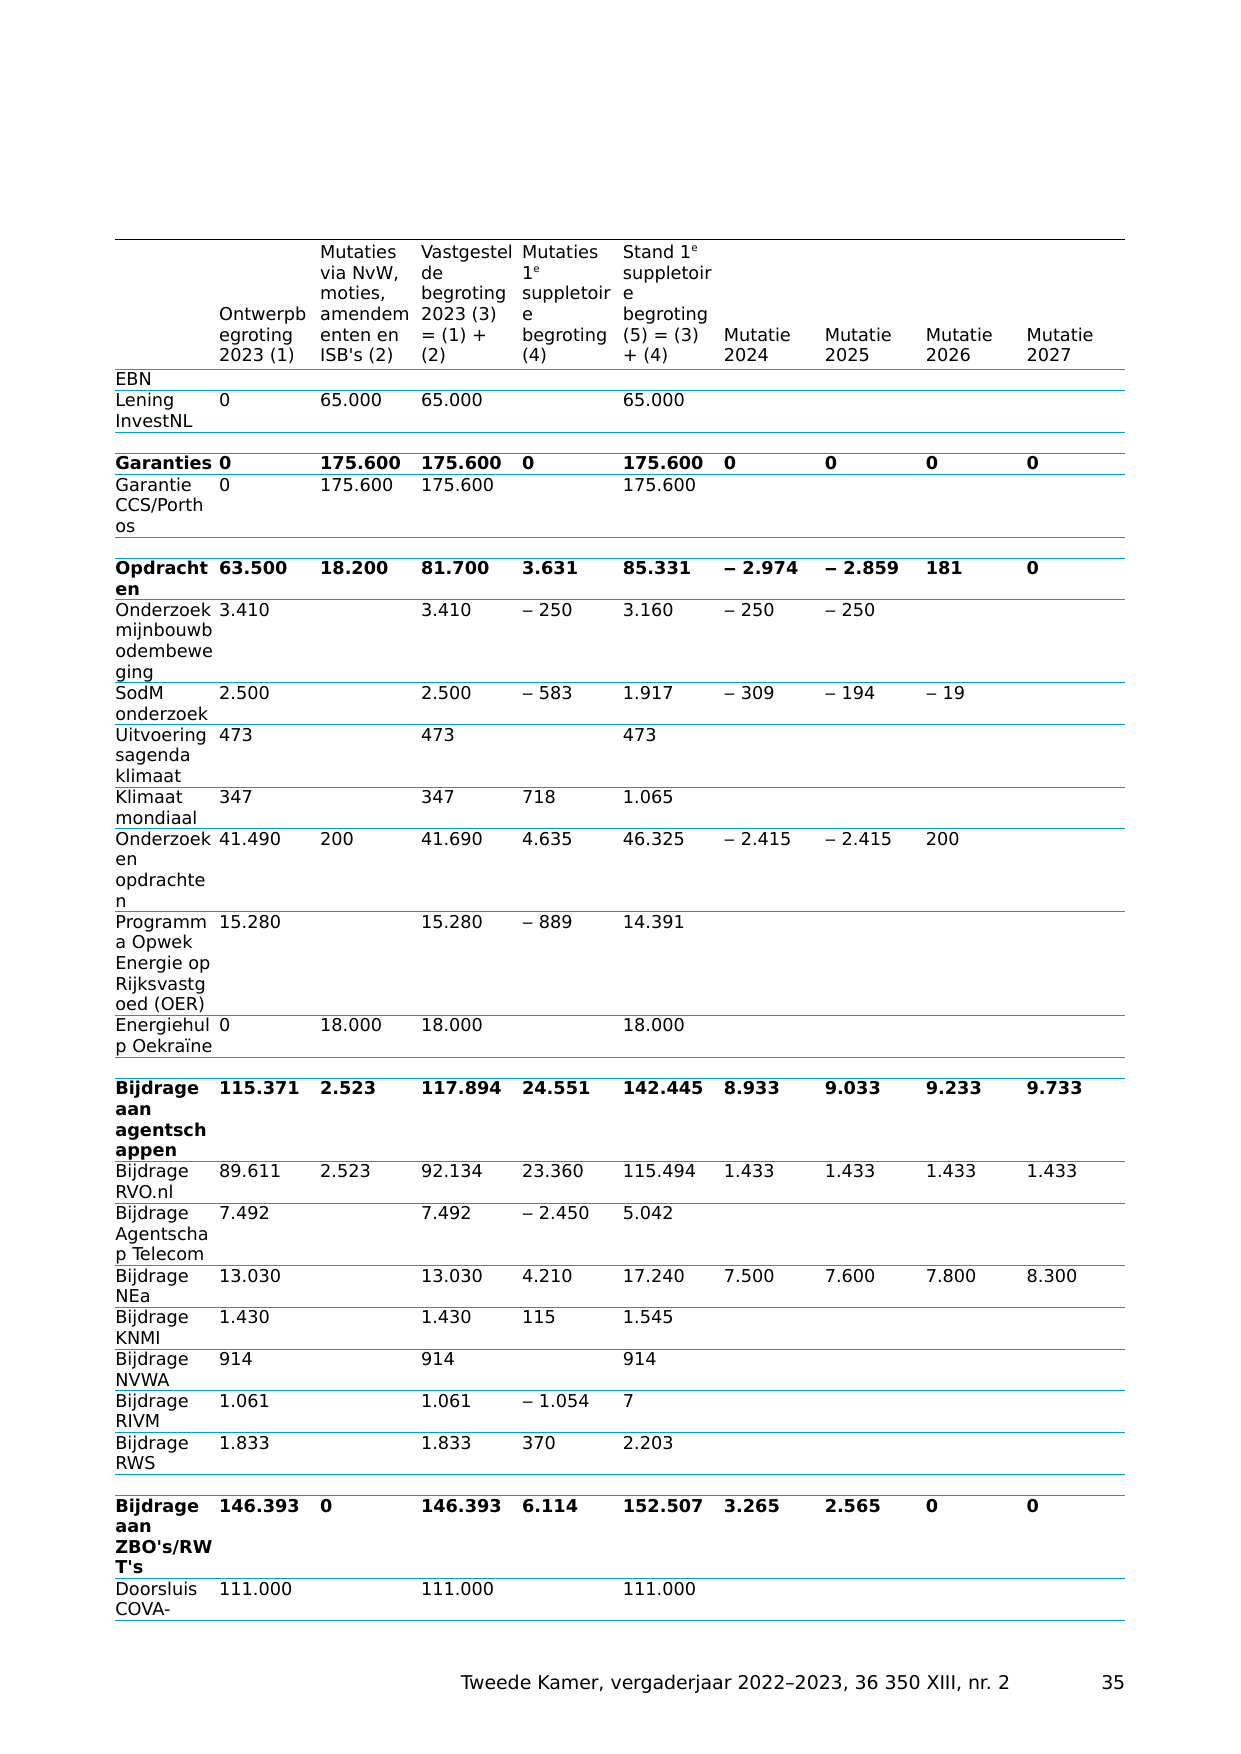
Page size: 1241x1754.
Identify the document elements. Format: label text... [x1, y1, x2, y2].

table_cell 146.393 [216, 1496, 317, 1578]
table_cell 4.210 [519, 1266, 620, 1307]
table_cell 65.000 [317, 391, 418, 432]
table_cell [620, 538, 721, 557]
table_cell [317, 725, 418, 786]
table_cell Bijdrage aan agentschappen [115, 1079, 216, 1161]
table_cell 1.433 [923, 1162, 1023, 1203]
table_cell 115 [519, 1308, 620, 1348]
table_cell ‒ 889 [519, 912, 620, 1015]
table_cell [721, 1579, 822, 1620]
table_cell [317, 370, 418, 390]
table_cell [1024, 1475, 1125, 1495]
table_cell 85.331 [620, 559, 721, 599]
table_cell ‒ 250 [519, 600, 620, 682]
table_cell 0 [923, 1496, 1023, 1578]
table_cell 718 [519, 788, 620, 828]
table_header Tabel 18 Budgettaire gevolgen van beleid art. 4 Een doelmatige energievoorziening en beperking van de klimaatverandering (Eerste suppletoire begroting) (bedragen x € 1.000) [115, 191, 1125, 239]
table_cell 117.894 [418, 1079, 519, 1161]
table_cell 2.500 [418, 683, 519, 724]
table_cell 370 [519, 1433, 620, 1474]
table_cell 41.490 [216, 829, 317, 911]
table_cell Mutatie 2025 [822, 240, 923, 369]
table_cell 15.280 [216, 912, 317, 1015]
table_cell 81.700 [418, 559, 519, 599]
table_cell 24.551 [519, 1079, 620, 1161]
table_cell [1024, 1433, 1125, 1474]
table_cell Bijdrage RWS [115, 1433, 216, 1474]
table_cell [317, 1308, 418, 1348]
table_cell 473 [620, 725, 721, 786]
table_cell 111.000 [418, 1579, 519, 1620]
table_cell 3.631 [519, 559, 620, 599]
table_cell [822, 1308, 923, 1348]
table_cell 2.500 [216, 683, 317, 724]
table_cell [1024, 1308, 1125, 1348]
table_cell 1.545 [620, 1308, 721, 1348]
table_cell 65.000 [620, 391, 721, 432]
table_cell 175.600 [418, 475, 519, 536]
table_cell 17.240 [620, 1266, 721, 1307]
table_cell [721, 1016, 822, 1057]
table_cell [519, 1016, 620, 1057]
table_cell 1.917 [620, 683, 721, 724]
table_cell [923, 538, 1023, 557]
table_cell [822, 1016, 923, 1057]
table_cell Bijdrage NEa [115, 1266, 216, 1307]
table_cell 0 [721, 454, 822, 474]
table_cell [721, 391, 822, 432]
table_cell ‒ 1.054 [519, 1391, 620, 1432]
table_cell Programma Opwek Energie op Rijksvastgoed (OER) [115, 912, 216, 1015]
table_cell [317, 1433, 418, 1474]
table_cell [822, 1204, 923, 1265]
table_cell [923, 370, 1023, 390]
table_cell [721, 1308, 822, 1348]
table_cell [923, 1308, 1023, 1348]
table_cell [1024, 433, 1125, 453]
table_cell 1.833 [216, 1433, 317, 1474]
table_cell Bijdrage KNMI [115, 1308, 216, 1348]
table_cell [317, 600, 418, 682]
table_cell [721, 538, 822, 557]
table_cell 473 [418, 725, 519, 786]
table_cell [721, 1433, 822, 1474]
table_cell 7.600 [822, 1266, 923, 1307]
table_cell Ontwerpbegroting 2023 (1) [216, 240, 317, 369]
table_cell [1024, 1391, 1125, 1432]
table_cell [216, 1475, 317, 1495]
table_cell 2.523 [317, 1079, 418, 1161]
table_cell 14.391 [620, 912, 721, 1015]
table_cell 200 [317, 829, 418, 911]
table_cell Bijdrage RVO.nl [115, 1162, 216, 1203]
table_cell 13.030 [418, 1266, 519, 1307]
table_cell [822, 1058, 923, 1078]
table_cell [418, 1058, 519, 1078]
table_cell 200 [923, 829, 1023, 911]
table_cell 2.523 [317, 1162, 418, 1203]
table_cell 1.061 [216, 1391, 317, 1432]
table_cell [519, 725, 620, 786]
table_cell [519, 391, 620, 432]
table_cell 15.280 [418, 912, 519, 1015]
table_cell [216, 370, 317, 390]
table_cell 7.800 [923, 1266, 1023, 1307]
table_cell [519, 1058, 620, 1078]
table_cell [923, 788, 1023, 828]
table_cell 0 [216, 475, 317, 536]
table_cell [1024, 1350, 1125, 1390]
table_cell [822, 1391, 923, 1432]
table_cell 2.203 [620, 1433, 721, 1474]
table_cell 0 [1024, 559, 1125, 599]
table_cell ‒ 250 [721, 600, 822, 682]
table_cell ‒ 2.859 [822, 559, 923, 599]
table_cell [1024, 475, 1125, 536]
table_cell [721, 1475, 822, 1495]
table_cell [923, 1058, 1023, 1078]
table_cell 23.360 [519, 1162, 620, 1203]
table_cell 1.430 [216, 1308, 317, 1348]
table_cell [923, 1475, 1023, 1495]
table_cell 175.600 [418, 454, 519, 474]
table_cell Garantie CCS/Porthos [115, 475, 216, 536]
table_cell [923, 600, 1023, 682]
table_cell ‒ 19 [923, 683, 1023, 724]
table_cell [1024, 391, 1125, 432]
table_cell [923, 475, 1023, 536]
table_cell [721, 1391, 822, 1432]
table_cell [822, 1350, 923, 1390]
table_cell [418, 1475, 519, 1495]
table_cell [216, 1058, 317, 1078]
table_cell 3.410 [418, 600, 519, 682]
table_cell 0 [1024, 454, 1125, 474]
table_cell 152.507 [620, 1496, 721, 1578]
table_cell EBN [115, 370, 216, 390]
table_cell [216, 538, 317, 557]
table_cell [923, 912, 1023, 1015]
table_cell 1.433 [1024, 1162, 1125, 1203]
table_cell [418, 370, 519, 390]
table_cell 5.042 [620, 1204, 721, 1265]
table_cell [1024, 538, 1125, 557]
table_cell 146.393 [418, 1496, 519, 1578]
table_cell 0 [216, 1016, 317, 1057]
table_cell [519, 1350, 620, 1390]
table_cell [317, 1475, 418, 1495]
table_cell ‒ 250 [822, 600, 923, 682]
table_cell [115, 1475, 216, 1495]
table_cell Uitvoeringsagenda klimaat [115, 725, 216, 786]
table_cell [620, 1058, 721, 1078]
table_cell 13.030 [216, 1266, 317, 1307]
table_cell [721, 912, 822, 1015]
table_cell [519, 433, 620, 453]
table_cell Bijdrage aan ZBO's/RWT's [115, 1496, 216, 1578]
table_cell [620, 1475, 721, 1495]
table_cell [115, 433, 216, 453]
table_cell 6.114 [519, 1496, 620, 1578]
table_cell 0 [1024, 1496, 1125, 1578]
table_cell SodM onderzoek [115, 683, 216, 724]
table_cell [822, 433, 923, 453]
table_cell [418, 433, 519, 453]
table_cell 18.000 [418, 1016, 519, 1057]
table_cell 7.492 [216, 1204, 317, 1265]
table_cell 9.233 [923, 1079, 1023, 1161]
table_cell 0 [519, 454, 620, 474]
table_cell 18.000 [620, 1016, 721, 1057]
table_cell 142.445 [620, 1079, 721, 1161]
table_cell 3.265 [721, 1496, 822, 1578]
table_cell 914 [216, 1350, 317, 1390]
table_cell [1024, 725, 1125, 786]
table_cell 8.933 [721, 1079, 822, 1161]
table_cell [317, 433, 418, 453]
table_cell Mutaties via NvW, moties, amendementen en ISB's (2) [317, 240, 418, 369]
table_cell 89.611 [216, 1162, 317, 1203]
table_cell [115, 240, 216, 369]
table_cell Mutatie 2026 [923, 240, 1023, 369]
table_cell [721, 1204, 822, 1265]
table_cell [923, 1433, 1023, 1474]
table_cell 111.000 [216, 1579, 317, 1620]
table_cell Bijdrage RIVM [115, 1391, 216, 1432]
table_cell [822, 1433, 923, 1474]
table_cell [923, 391, 1023, 432]
table_cell [923, 433, 1023, 453]
table_cell [721, 725, 822, 786]
table_cell [721, 1058, 822, 1078]
table_cell 1.433 [721, 1162, 822, 1203]
table_cell [822, 725, 923, 786]
table_cell [1024, 600, 1125, 682]
table_cell [1024, 1579, 1125, 1620]
table_cell Garanties [115, 454, 216, 474]
table_cell 7.492 [418, 1204, 519, 1265]
table_cell Opdrachten [115, 559, 216, 599]
table_cell 7.500 [721, 1266, 822, 1307]
table_cell [1024, 370, 1125, 390]
table_cell 92.134 [418, 1162, 519, 1203]
table_cell [115, 538, 216, 557]
table_cell 65.000 [418, 391, 519, 432]
table_cell 2.565 [822, 1496, 923, 1578]
table_cell [923, 1016, 1023, 1057]
table_cell [519, 1579, 620, 1620]
table_cell [822, 1475, 923, 1495]
table_cell [1024, 683, 1125, 724]
table_cell Lening InvestNL [115, 391, 216, 432]
table_cell 18.200 [317, 559, 418, 599]
table_cell 3.410 [216, 600, 317, 682]
table_cell 914 [418, 1350, 519, 1390]
table_cell ‒ 2.450 [519, 1204, 620, 1265]
table_cell Onderzoek en opdrachten [115, 829, 216, 911]
table_cell ‒ 2.974 [721, 559, 822, 599]
table_cell 175.600 [620, 454, 721, 474]
table_cell 9.033 [822, 1079, 923, 1161]
table_cell 4.635 [519, 829, 620, 911]
table_cell [115, 1058, 216, 1078]
table_cell [317, 538, 418, 557]
table_cell [317, 1350, 418, 1390]
table_cell ‒ 583 [519, 683, 620, 724]
table_cell Stand 1e suppletoire begroting (5) = (3) + (4) [620, 240, 721, 369]
table_cell [822, 370, 923, 390]
table_cell ‒ 194 [822, 683, 923, 724]
table_cell 347 [216, 788, 317, 828]
table_cell [317, 788, 418, 828]
table_cell 3.160 [620, 600, 721, 682]
table_cell [519, 1475, 620, 1495]
table_cell Mutaties 1e suppletoire begroting (4) [519, 240, 620, 369]
table_cell [1024, 1016, 1125, 1057]
table_cell [317, 1058, 418, 1078]
table_cell ‒ 2.415 [721, 829, 822, 911]
table_cell Klimaat mondiaal [115, 788, 216, 828]
table_cell [418, 538, 519, 557]
table_cell [620, 433, 721, 453]
table_cell Mutatie 2024 [721, 240, 822, 369]
table_cell 115.371 [216, 1079, 317, 1161]
table_cell 8.300 [1024, 1266, 1125, 1307]
table_cell [822, 788, 923, 828]
table_cell [923, 1350, 1023, 1390]
table_cell [721, 433, 822, 453]
table_cell 1.433 [822, 1162, 923, 1203]
table_cell [1024, 912, 1125, 1015]
table_cell Mutatie 2027 [1024, 240, 1125, 369]
table_cell 0 [923, 454, 1023, 474]
table_cell Onderzoek mijnbouwbodembeweging [115, 600, 216, 682]
table_cell 175.600 [620, 475, 721, 536]
table_cell [822, 912, 923, 1015]
table_cell 0 [822, 454, 923, 474]
table_cell [317, 683, 418, 724]
table_cell [519, 538, 620, 557]
table_cell [216, 433, 317, 453]
table_cell 175.600 [317, 454, 418, 474]
table_cell Bijdrage Agentschap Telecom [115, 1204, 216, 1265]
table_cell [620, 370, 721, 390]
table_cell [923, 1391, 1023, 1432]
table_cell 111.000 [620, 1579, 721, 1620]
table_cell [721, 788, 822, 828]
table_cell [519, 475, 620, 536]
table_cell 347 [418, 788, 519, 828]
table_cell 181 [923, 559, 1023, 599]
table_cell [317, 1266, 418, 1307]
table_cell [721, 370, 822, 390]
table_cell [1024, 788, 1125, 828]
table_cell Doorsluis COVA- [115, 1579, 216, 1620]
table_cell 1.061 [418, 1391, 519, 1432]
table_cell [317, 1579, 418, 1620]
table_cell 1.065 [620, 788, 721, 828]
table_cell 0 [216, 391, 317, 432]
table_cell 9.733 [1024, 1079, 1125, 1161]
table_cell [1024, 1204, 1125, 1265]
table_cell Bijdrage NVWA [115, 1350, 216, 1390]
table_cell [923, 1579, 1023, 1620]
table_cell 175.600 [317, 475, 418, 536]
table_cell 63.500 [216, 559, 317, 599]
table_cell 41.690 [418, 829, 519, 911]
table_cell [822, 1579, 923, 1620]
table_cell [721, 475, 822, 536]
table_cell 1.430 [418, 1308, 519, 1348]
table_cell 0 [317, 1496, 418, 1578]
table_cell 18.000 [317, 1016, 418, 1057]
table_cell [317, 912, 418, 1015]
table_cell [317, 1391, 418, 1432]
table_cell [822, 475, 923, 536]
table_cell [822, 538, 923, 557]
table_cell [923, 725, 1023, 786]
table_cell [721, 1350, 822, 1390]
table_cell Vastgestelde begroting 2023 (3) = (1) + (2) [418, 240, 519, 369]
table_cell [317, 1204, 418, 1265]
table_cell 473 [216, 725, 317, 786]
table_cell [519, 370, 620, 390]
table_cell [1024, 829, 1125, 911]
table_cell [923, 1204, 1023, 1265]
table_cell 0 [216, 454, 317, 474]
table_cell 46.325 [620, 829, 721, 911]
table_cell 1.833 [418, 1433, 519, 1474]
table_cell 7 [620, 1391, 721, 1432]
table_cell [1024, 1058, 1125, 1078]
table_cell 914 [620, 1350, 721, 1390]
table_cell 115.494 [620, 1162, 721, 1203]
table_cell ‒ 2.415 [822, 829, 923, 911]
table_cell ‒ 309 [721, 683, 822, 724]
table_cell [822, 391, 923, 432]
table_cell Energiehulp Oekraïne [115, 1016, 216, 1057]
